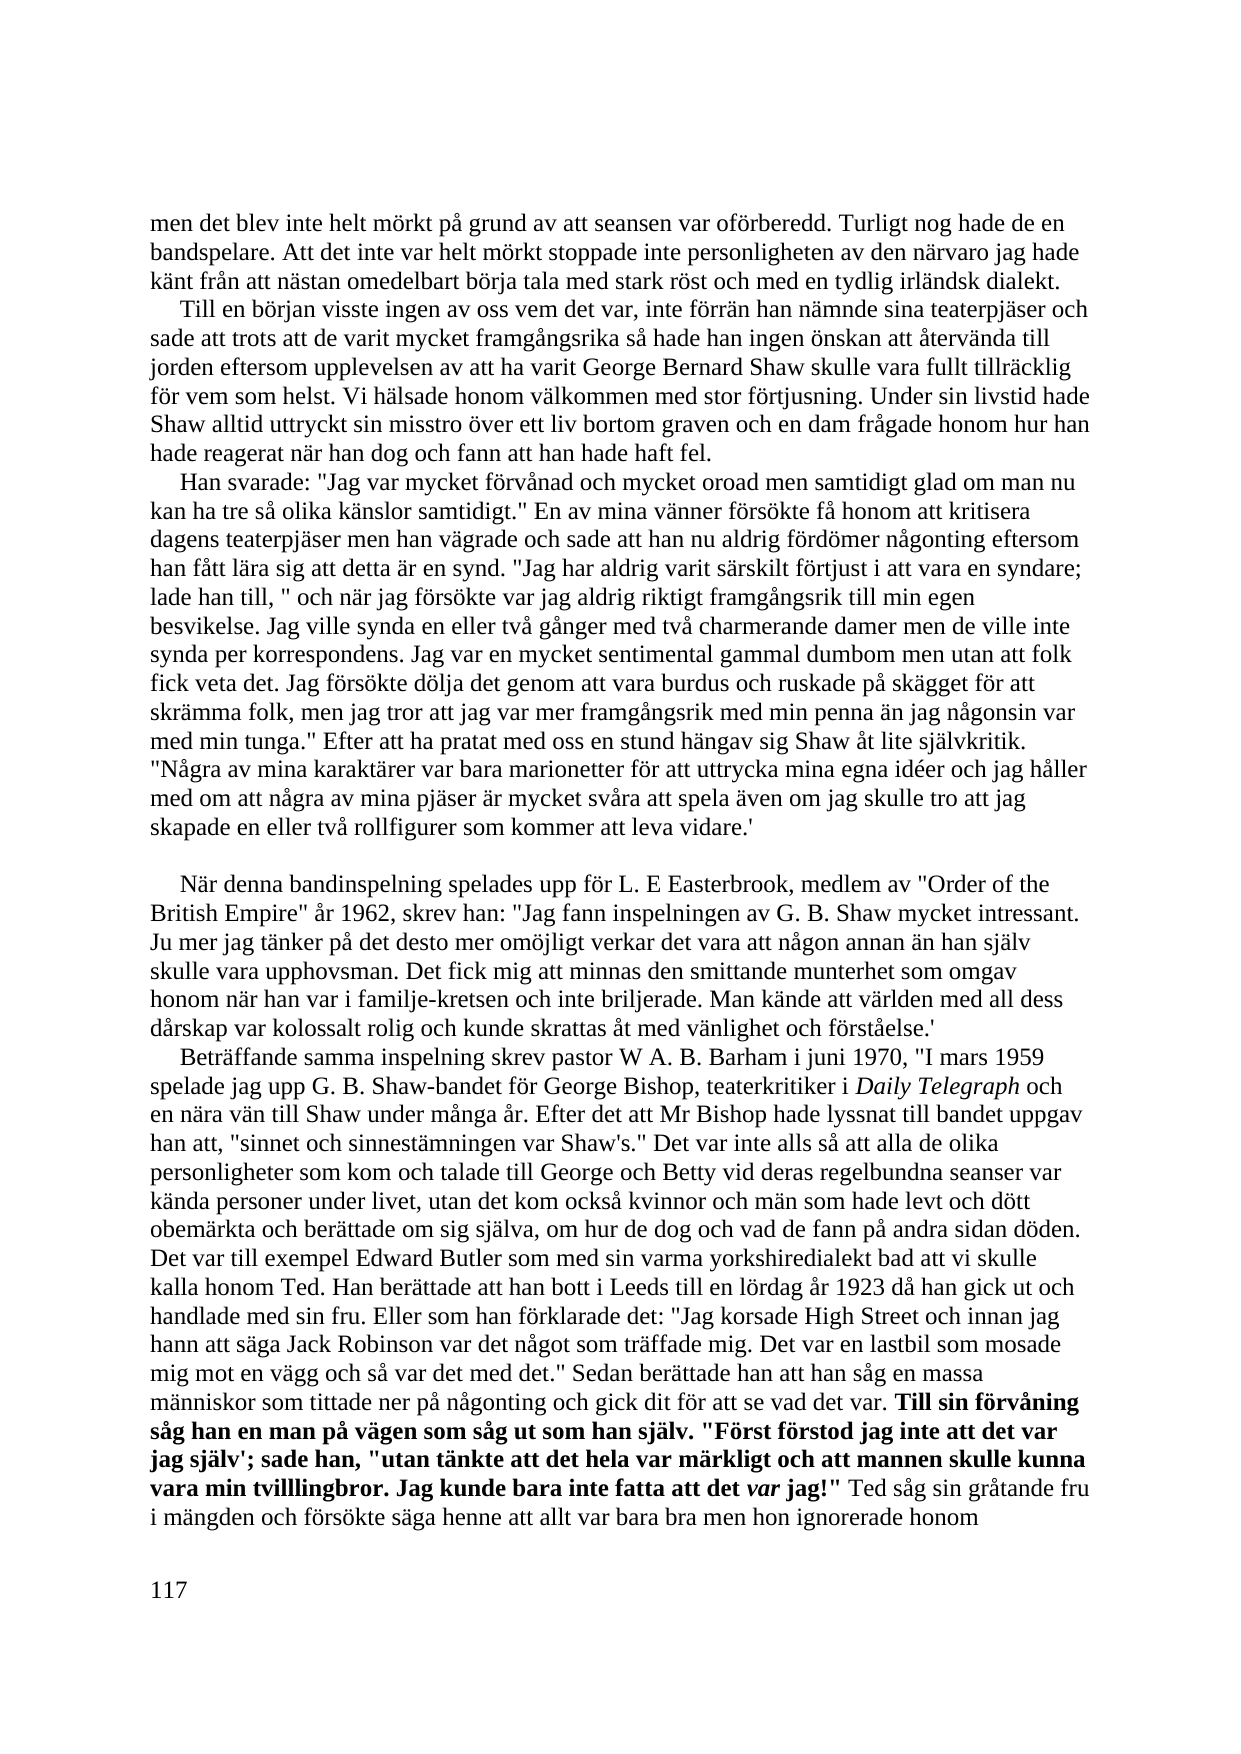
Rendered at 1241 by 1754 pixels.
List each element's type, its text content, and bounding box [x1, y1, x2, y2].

text Han svarade: "Jag var mycket förvånad och mycket oroad men samtidigt glad om man nu kan ha tre så olika känslor samtidigt." En av mina vänner försökte få honom att kritisera dagens teaterpjäser men han vägrade och sade att han nu aldrig fördömer någonting eftersom han fått lära sig att detta är en synd. "Jag har aldrig varit särskilt förtjust i att vara en syndare; lade han till, " och när jag försökte var jag aldrig riktigt framgångsrik till min egen besvikelse. Jag ville synda en eller två gånger med två charmerande damer men de ville inte synda per korrespondens. Jag var en mycket sentimental gammal dumbom men utan att folk fick veta det. Jag försökte dölja det genom att vara burdus och ruskade på skägget för att skrämma folk, men jag tror att jag var mer framgångsrik med min penna än jag någonsin var med min tunga." Efter att ha pratat med oss en stund hängav sig Shaw åt lite självkritik. "Några av mina karaktä­rer var bara marionetter för att uttrycka mina egna idéer och jag håller med om att några av mina pjäser är mycket svåra att spela även om jag skulle tro att jag skapade en eller två rollfigurer som kommer att leva vidare.' [150, 467, 1090, 841]
text Till en början visste ingen av oss vem det var, inte förrän han nämnde sina teaterpjäser och sade att trots att de varit mycket framgångsrika så hade han ingen önskan att återvända till jorden eftersom upplevelsen av att ha varit Ge­orge Bernard Shaw skulle vara fullt tillräcklig för vem som helst. Vi hälsade honom välkommen med stor förtjusning. Under sin livstid hade Shaw alltid uttryckt sin misstro över ett liv bortom graven och en dam frågade honom hur han hade reagerat när han dog och fann att han hade haft fel. [150, 294, 1090, 467]
text När denna bandinspelning spelades upp för L. E Easterbrook, medlem av "Order of the British Empire" år 1962, skrev han: "Jag fann inspelningen av G. B. Shaw mycket intressant. Ju mer jag tänker på det desto mer omöjligt verkar det vara att någon annan än han själv skulle vara upphovsman. Det fick mig att minnas den smittande munterhet som omgav honom när han var i familje-kretsen och inte briljerade. Man kände att världen med all dess dårskap var kolossalt rolig och kunde skrattas åt med vänlighet och förståelse.' [150, 869, 1090, 1042]
text men det blev inte helt mörkt på grund av att seansen var oförberedd. Turligt nog hade de en bandspelare. Att det inte var helt mörkt stoppade inte personligheten av den närvaro jag hade känt från att nästan omedelbart börja tala med stark röst och med en tydlig irländsk dialekt. [150, 208, 1090, 294]
text Beträffande samma inspelning skrev pastor W A. B. Barham i juni 1970, "I mars 1959 spelade jag upp G. B. Shaw-bandet för George Bishop, teaterkritiker i Daily Telegraph och en nära vän till Shaw under många år. Efter det att Mr Bishop hade lyssnat till bandet uppgav han att, "sinnet och sinnestämningen var Shaw's." Det var inte alls så att alla de olika personligheter som kom och talade till George och Betty vid deras regelbundna seanser var kända personer under livet, utan det kom också kvinnor och män som hade levt och dött obemärkta och berättade om sig själva, om hur de dog och vad de fann på andra sidan döden. Det var till exempel Edward Butler som med sin varma yorkshiredialekt bad att vi skulle kalla honom Ted. Han berättade att han bott i Leeds till en lördag år 1923 då han gick ut och handlade med sin fru. Eller som han förklarade det: "Jag korsade High Street och innan jag hann att säga Jack Robinson var det något som träffade mig. Det var en lastbil som mosade mig mot en vägg och så var det med det." Sedan berättade han att han såg en massa människor som tittade ner på någonting och gick dit för att se vad det var. Till sin förvåning såg han en man på vägen som såg ut som han själv. "Först förstod jag inte att det var jag själv'; sade han, "utan tänkte att det hela var märkligt och att mannen skulle kunna vara min tvilllingbror. Jag kunde bara inte fatta att det var jag!" Ted såg sin gråtande fru i mängden och försökte säga henne att allt var bara bra men hon ignorerade honom [150, 1042, 1090, 1531]
